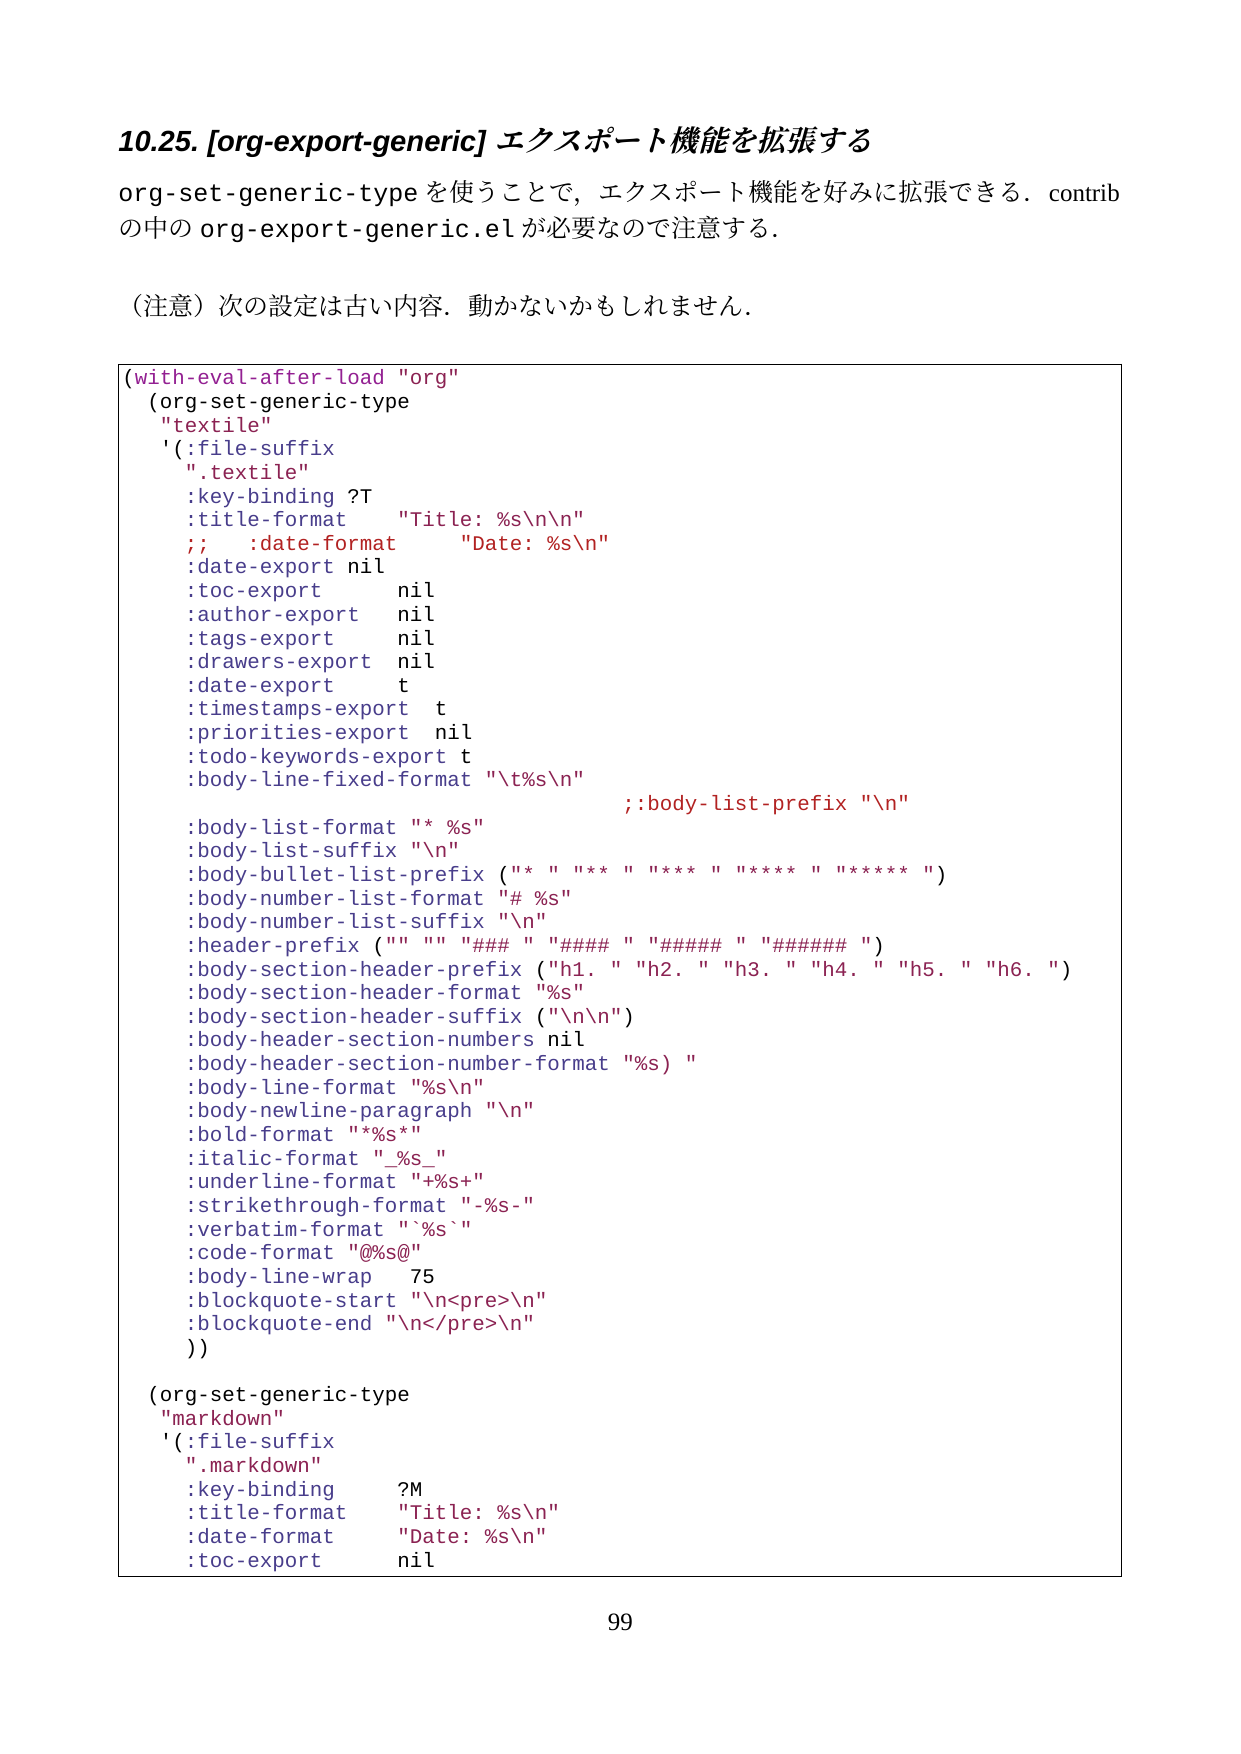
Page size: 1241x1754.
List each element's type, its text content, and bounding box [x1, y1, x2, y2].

text :todo-keywords-export t [119, 742, 1121, 765]
text :body-list-format "* %s" [119, 813, 1121, 836]
text :underline-format "+%s+" [119, 1167, 1121, 1191]
text :body-number-list-suffix "\n" [119, 907, 1121, 931]
text :body-line-format "%s\n" [119, 1073, 1121, 1096]
text :title-format "Title: %s\n\n" [119, 505, 1121, 529]
text :body-line-wrap 75 [119, 1262, 1121, 1286]
text :date-format "Date: %s\n" [119, 1522, 1121, 1546]
text :bold-format "*%s*" [119, 1120, 1121, 1144]
text (org-set-generic-type [119, 387, 1121, 411]
text ".textile" [119, 458, 1121, 482]
text :body-section-header-suffix ("\n\n") [119, 1002, 1121, 1026]
text :priorities-export nil [119, 718, 1121, 742]
text ".markdown" [119, 1451, 1121, 1475]
text :key-binding ?M [119, 1475, 1121, 1498]
text )) [119, 1333, 1121, 1357]
text :date-export t [119, 671, 1121, 694]
subtitle [org-export-generic] エクスポート機能を拡張する [118, 118, 1122, 160]
text (with-eval-after-load "org" [119, 365, 1121, 387]
text :title-format "Title: %s\n" [119, 1498, 1121, 1522]
text :date-export nil [119, 553, 1121, 576]
text :toc-export nil [119, 1546, 1121, 1576]
text :body-header-section-number-format "%s) " [119, 1049, 1121, 1073]
text :strikethrough-format "-%s-" [119, 1191, 1121, 1215]
text :body-section-header-format "%s" [119, 978, 1121, 1002]
text :body-header-section-numbers nil [119, 1026, 1121, 1049]
text :blockquote-start "\n<pre>\n" [119, 1286, 1121, 1309]
text :body-number-list-format "# %s" [119, 884, 1121, 907]
text :author-export nil [119, 600, 1121, 623]
text :timestamps-export t [119, 694, 1121, 718]
text :body-line-fixed-format "\t%s\n" [119, 765, 1121, 789]
text :blockquote-end "\n</pre>\n" [119, 1309, 1121, 1333]
text "textile" [119, 411, 1121, 434]
text :drawers-export nil [119, 647, 1121, 671]
text :italic-format "_%s_" [119, 1144, 1121, 1167]
text :verbatim-format "`%s`" [119, 1215, 1121, 1238]
text :key-binding ?T [119, 482, 1121, 505]
text (org-set-generic-type [119, 1380, 1121, 1404]
text '(:file-suffix [119, 434, 1121, 458]
text :body-bullet-list-prefix ("* " "** " "*** " "**** " "***** ") [119, 860, 1121, 884]
text :body-newline-paragraph "\n" [119, 1096, 1121, 1120]
text ;:body-list-prefix "\n" [119, 789, 1121, 813]
text :body-section-header-prefix ("h1. " "h2. " "h3. " "h4. " "h5. " "h6. ") [119, 954, 1121, 978]
text org-set-generic-type を使うことで，エクスポート機能を好みに拡張できる．contrib の中の org-export-generic.el が必要なので注意する． [118, 172, 1122, 274]
text :toc-export nil [119, 576, 1121, 600]
text "markdown" [119, 1404, 1121, 1427]
text :header-prefix ("" "" "### " "#### " "##### " "###### ") [119, 931, 1121, 954]
text （注意）次の設定は古い内容．動かないかもしれません． [118, 286, 1122, 351]
text '(:file-suffix [119, 1427, 1121, 1451]
text :code-format "@%s@" [119, 1238, 1121, 1262]
text :tags-export nil [119, 623, 1121, 647]
text ;; :date-format "Date: %s\n" [119, 529, 1121, 553]
text :body-list-suffix "\n" [119, 836, 1121, 860]
